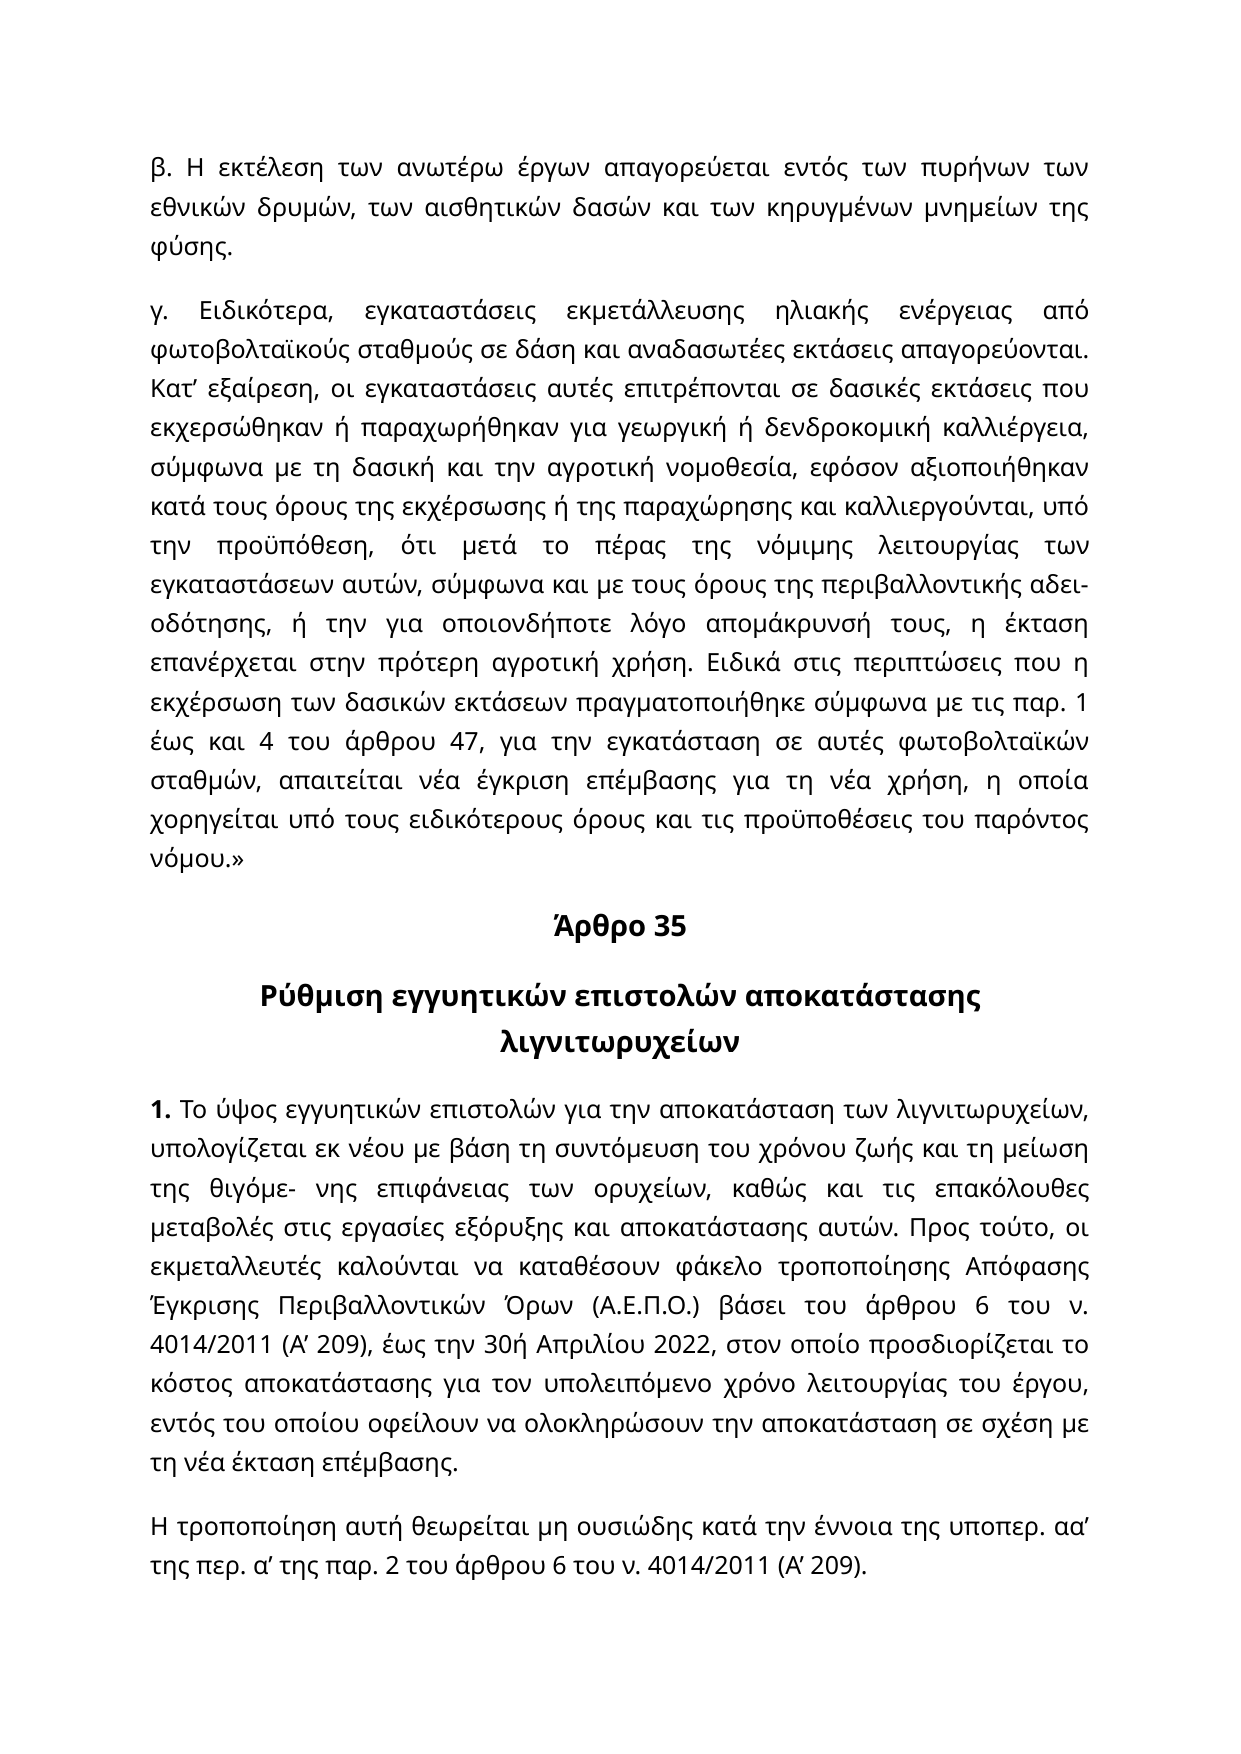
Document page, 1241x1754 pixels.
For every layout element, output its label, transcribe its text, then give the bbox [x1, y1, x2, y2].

text β. Η εκτέλεση των ανωτέρω έργων απαγορεύεται εντός των πυρήνων των εθνικών δρυμών, των αισθητικών δασών και των κηρυγμένων μνημείων της φύσης. [150, 150, 1090, 262]
text γ. Ειδικότερα, εγκαταστάσεις εκμετάλλευσης ηλιακής ενέργειας από φωτοβολταϊκούς σταθμούς σε δάση και αναδασωτέες εκτάσεις απαγορεύονται. Κατ’ εξαίρεση, οι εγκαταστάσεις αυτές επιτρέπονται σε δασικές εκτάσεις που εκχερσώθηκαν ή παραχωρήθηκαν για γεωργική ή δενδροκομική καλλιέργεια, σύμφωνα με τη δασική και την αγροτική νομοθεσία, εφόσον αξιοποιήθηκαν κατά τους όρους της εκχέρσωσης ή της παραχώρησης και καλλιεργούνται, υπό την προϋπόθεση, ότι μετά το πέρας της νόμιμης λειτουργίας των εγκαταστάσεων αυτών, σύμφωνα και με τους όρους της περιβαλλοντικής αδει- οδότησης, ή την για οποιονδήποτε λόγο απομάκρυνσή τους, η έκταση επανέρχεται στην πρότερη αγροτική χρήση. Ειδικά στις περιπτώσεις που η εκχέρσωση των δασικών εκτάσεων πραγματοποιήθηκε σύμφωνα με τις παρ. 1 έως και 4 του άρθρου 47, για την εγκατάσταση σε αυτές φωτοβολταϊκών σταθμών, απαιτείται νέα έγκριση επέμβασης για τη νέα χρήση, η οποία χορηγείται υπό τους ειδικότερους όρους και τις προϋποθέσεις του παρόντος νόμου.» [150, 292, 1090, 875]
text 1. Το ύψος εγγυητικών επιστολών για την αποκατάσταση των λιγνιτωρυχείων, υπολογίζεται εκ νέου με βάση τη συντόμευση του χρόνου ζωής και τη μείωση της θιγόμε- νης επιφάνειας των ορυχείων, καθώς και τις επακόλουθες μεταβολές στις εργασίες εξόρυξης και αποκατάστασης αυτών. Προς τούτο, οι εκμεταλλευτές καλούνται να καταθέσουν φάκελο τροποποίησης Απόφασης Έγκρισης Περιβαλλοντικών Όρων (Α.Ε.Π.Ο.) βάσει του άρθρου 6 του ν. 4014/2011 (Α’ 209), έως την 30ή Απριλίου 2022, στον οποίο προσδιορίζεται το κόστος αποκατάστασης για τον υπολειπόμενο χρόνο λειτουργίας του έργου, εντός του οποίου οφείλουν να ολοκληρώσουν την αποκατάσταση σε σχέση με τη νέα έκταση επέμβασης. [150, 1092, 1090, 1478]
subtitle Ρύθμιση εγγυητικών επιστολών αποκατάστασης λιγνιτωρυχείων [150, 976, 1090, 1061]
text Η τροποποίηση αυτή θεωρείται μη ουσιώδης κατά την έννοια της υποπερ. αα’ της περ. α’ της παρ. 2 του άρθρου 6 του ν. 4014/2011 (Α’ 209). [150, 1508, 1090, 1582]
subtitle Άρθρο 35 [150, 905, 1090, 945]
